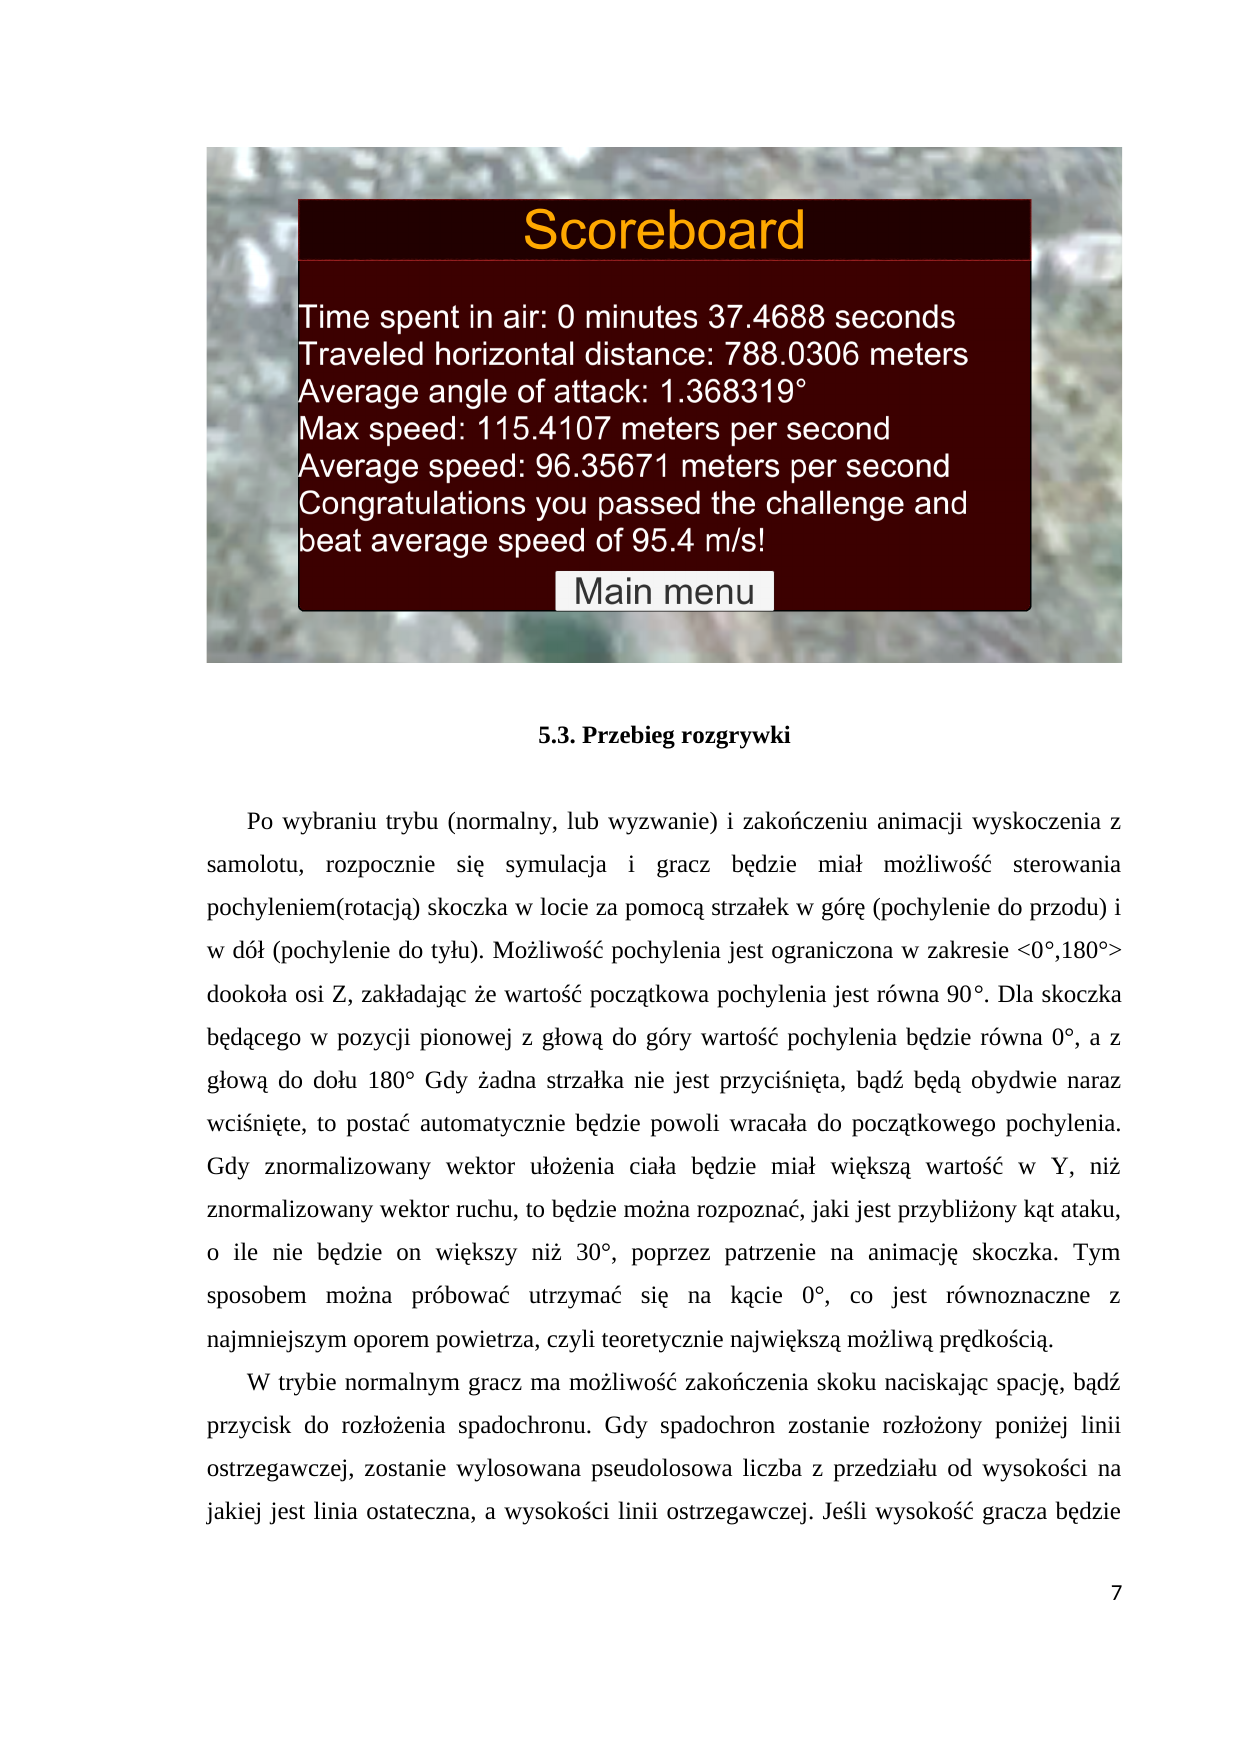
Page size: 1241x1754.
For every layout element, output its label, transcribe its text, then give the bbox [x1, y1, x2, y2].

text Po wybraniu trybu (normalny, lub wyzwanie) i zakończeniu animacji wyskoczenia z samolotu, rozpocznie się symulacja i gracz będzie miał możliwość sterowania pochyleniem(rotacją) skoczka w locie za pomocą strzałek w górę (pochylenie do przodu) i w dół (pochylenie do tyłu). Możliwość pochylenia jest ograniczona w zakresie <0°,180°> dookoła osi Z, zakładając że wartość początkowa pochylenia jest równa 90°. Dla skoczka będącego w pozycji pionowej z głową do góry wartość pochylenia będzie równa 0°, a z głową do dołu 180° Gdy żadna strzałka nie jest przyciśnięta, bądź będą obydwie naraz wciśnięte, to postać automatycznie będzie powoli wracała do początkowego pochylenia. Gdy znormalizowany wektor ułożenia ciała będzie miał większą wartość w Y, niż znormalizowany wektor ruchu, to będzie można rozpoznać, jaki jest przybliżony kąt ataku, o ile nie będzie on większy niż 30°, poprzez patrzenie na animację skoczka. Tym sposobem można próbować utrzymać się na kącie 0°, co jest równoznaczne z najmniejszym oporem powietrza, czyli teoretycznie największą możliwą prędkością. [207, 806, 1122, 1352]
text 5.3. Przebieg rozgrywki [207, 720, 1122, 749]
picture [206, 147, 1123, 663]
text W trybie normalnym gracz ma możliwość zakończenia skoku naciskając spację, bądź przycisk do rozłożenia spadochronu. Gdy spadochron zostanie rozłożony poniżej linii ostrzegawczej, zostanie wylosowana pseudolosowa liczba z przedziału od wysokości na jakiej jest linia ostateczna, a wysokości linii ostrzegawczej. Jeśli wysokość gracza będzie [207, 1367, 1122, 1525]
